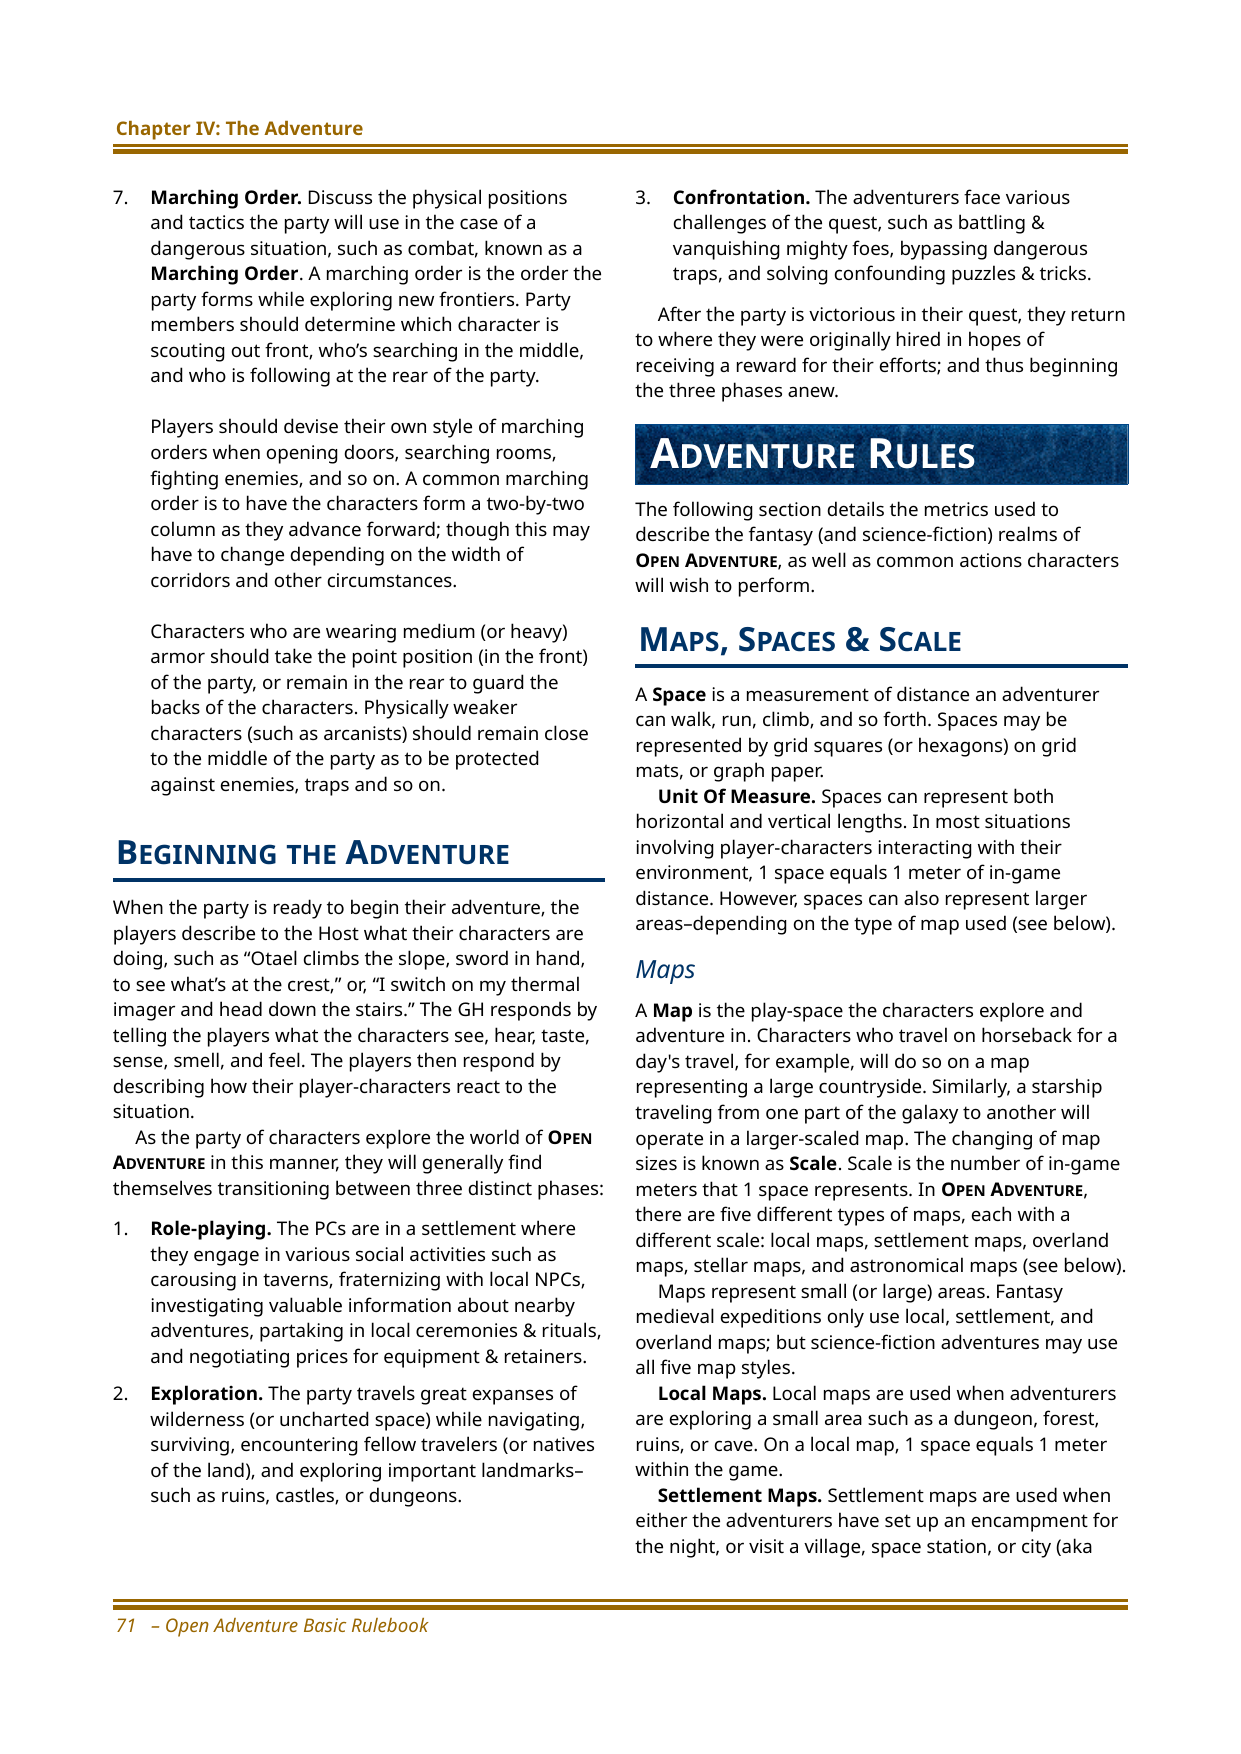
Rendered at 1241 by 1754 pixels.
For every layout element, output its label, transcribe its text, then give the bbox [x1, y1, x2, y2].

text [534, 826, 601, 878]
text As the party of characters explore the world of Open Adventure in this manner, they will generally find themselves transitioning between three distinct phases: [113, 1124, 605, 1201]
text When the party is ready to begin their adventure, the players describe to the host what their characters are doing, such as “Otael climbs the slope, sword in hand, to see what’s at the crest,” or, “I switch on my thermal imager and head down the stairs.” The GH responds by telling the players what the characters see, hear, taste, sense, smell, and feel. The players then respond by describing how their player-characters react to the situation. [113, 894, 605, 1124]
text A Map is the play-space the characters explore and adventure in. Characters who travel on horseback for a day's travel, for example, will do so on a map representing a large countryside. Similarly, a starship traveling from one part of the galaxy to another will operate in a larger-scaled map. The changing of map sizes is known as Scale. Scale is the number of in-game meters that 1 space represents. In Open Adventure, there are five different types of maps, each with a different scale: local maps, settlement maps, overland maps, stellar maps, and astronomical maps (see below). [635, 997, 1128, 1278]
subtitle Maps [635, 951, 1128, 985]
list Exploration. The party travels great expanses of wilderness (or uncharted space) while navigating, surviving, encountering fellow travelers (or natives of the land), and exploring important landmarks–such as ruins, castles, or dungeons. [113, 1381, 605, 1508]
text Settlement Maps. Settlement maps are used when either the adventurers have set up an encampment for the night, or visit a village, space station, or city (aka [635, 1482, 1128, 1559]
text Maps represent small (or large) areas. Fantasy medieval expeditions only use local, settlement, and overland maps; but science-fiction adventures may use all five map styles. [635, 1278, 1128, 1380]
list Role-playing. The PCs are in a settlement where they engage in various social activities such as carousing in taverns, fraternizing with local NPCs, investigating valuable information about nearby adventures, partaking in local ceremonies & rituals, and negotiating prices for equipment & retainers. [113, 1216, 605, 1369]
text Local Maps. Local maps are used when adventurers are exploring a small area such as a dungeon, forest, ruins, or cave. On a local map, 1 space equals 1 meter within the game. [635, 1380, 1128, 1482]
text The following section details the metrics used to describe the fantasy (and science-fiction) realms of Open Adventure, as well as common actions characters will wish to perform. [635, 496, 1128, 598]
list Confrontation. The adventurers face various challenges of the quest, such as battling & vanquishing mighty foes, bypassing dangerous traps, and solving confounding puzzles & tricks. [635, 184, 1128, 286]
text Unit of Measure. Spaces can represent both horizontal and vertical lengths. In most situations involving player-characters interacting with their environment, 1 space equals 1 meter of in-game distance. However, spaces can also represent larger areas–depending on the type of map used (see below). [635, 783, 1128, 936]
text After the party is victorious in their quest, they return to where they were originally hired in hopes of receiving a reward for their efforts; and thus beginning the three phases anew. [635, 301, 1128, 403]
list Marching Order. Discuss the physical positions and tactics the party will use in the case of a dangerous situation, such as combat, known as a Marching Order. A marching order is the order the party forms while exploring new frontiers. Party members should determine which character is scouting out front, who’s searching in the middle, and who is following at the rear of the party. Players should devise their own style of marching orders when opening doors, searching rooms, fighting enemies, and so on. A common marching order is to have the characters form a two-by-two column as they advance forward; though this may have to change depending on the width of corridors and other circumstances. Characters who are wearing medium (or heavy) armor should take the point position (in the front) of the party, or remain in the rear to guard the backs of the characters. Physically weaker characters (such as arcanists) should remain close to the middle of the party as to be protected against enemies, traps and so on. [113, 184, 605, 797]
text A Space is a measurement of distance an adventurer can walk, run, climb, and so forth. Spaces may be represented by grid squares (or hexagons) on grid mats, or graph paper. [635, 681, 1128, 783]
text [1056, 612, 1123, 664]
subtitle Adventure Rules [636, 425, 1128, 484]
